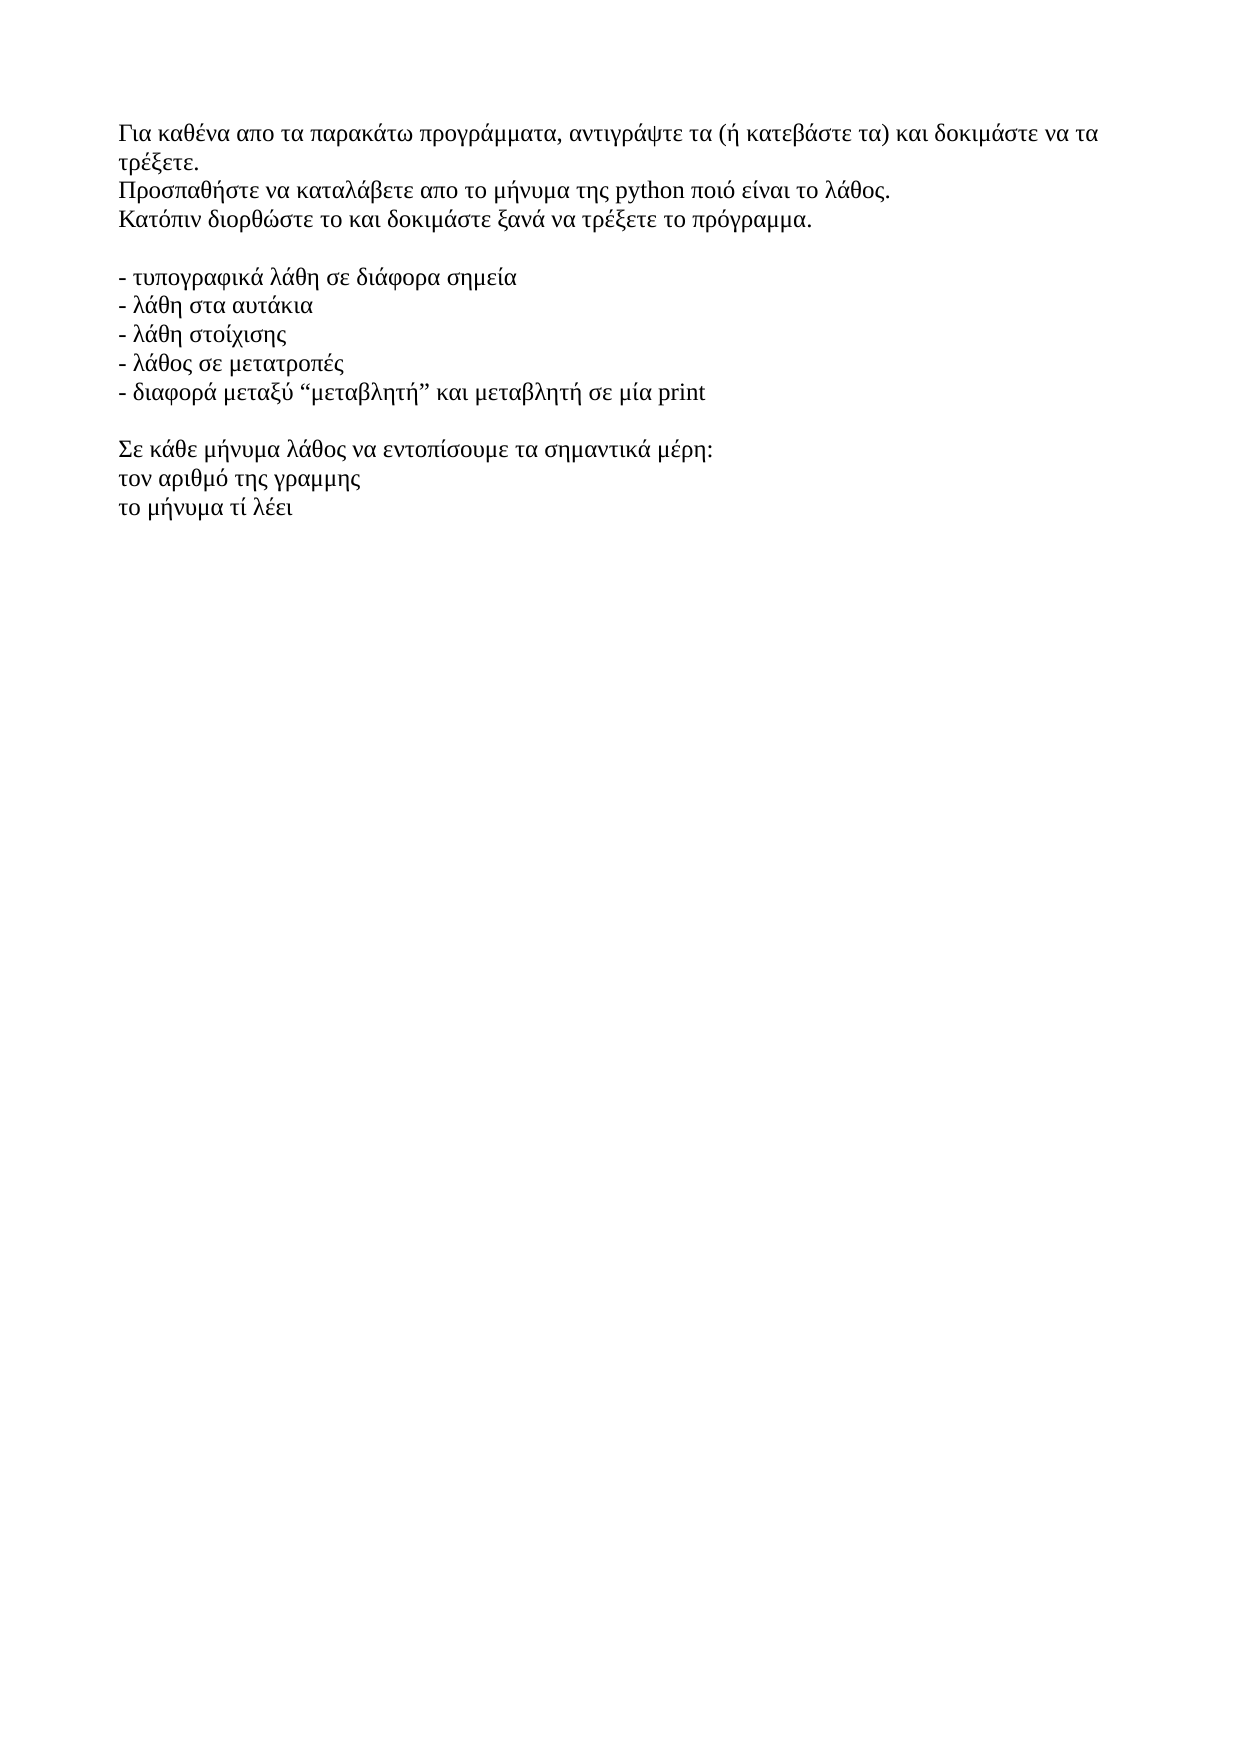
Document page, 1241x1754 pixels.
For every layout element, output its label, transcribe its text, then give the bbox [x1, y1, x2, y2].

text - λάθη στοίχισης [118, 319, 1122, 348]
text το μήνυμα τί λέει [118, 492, 1122, 521]
text τον αριθμό της γραμμης [118, 463, 1122, 492]
text Σε κάθε μήνυμα λάθος να εντοπίσουμε τα σημαντικά μέρη: [118, 434, 1122, 463]
text - λάθος σε μετατροπές [118, 348, 1122, 377]
text - διαφορά μεταξύ “μεταβλητή” και μεταβλητή σε μία print [118, 377, 1122, 406]
text Προσπαθήστε να καταλάβετε απο το μήνυμα της python ποιό είναι το λάθος. [118, 176, 1122, 204]
text - λάθη στα αυτάκια [118, 291, 1122, 319]
text Κατόπιν διορθώστε το και δοκιμάστε ξανά να τρέξετε το πρόγραμμα. [118, 204, 1122, 233]
text Για καθένα απο τα παρακάτω προγράμματα, αντιγράψτε τα (ή κατεβάστε τα) και δοκιμάστε να τα τρέξετε. [118, 118, 1122, 176]
text - τυπογραφικά λάθη σε διάφορα σημεία [118, 262, 1122, 291]
